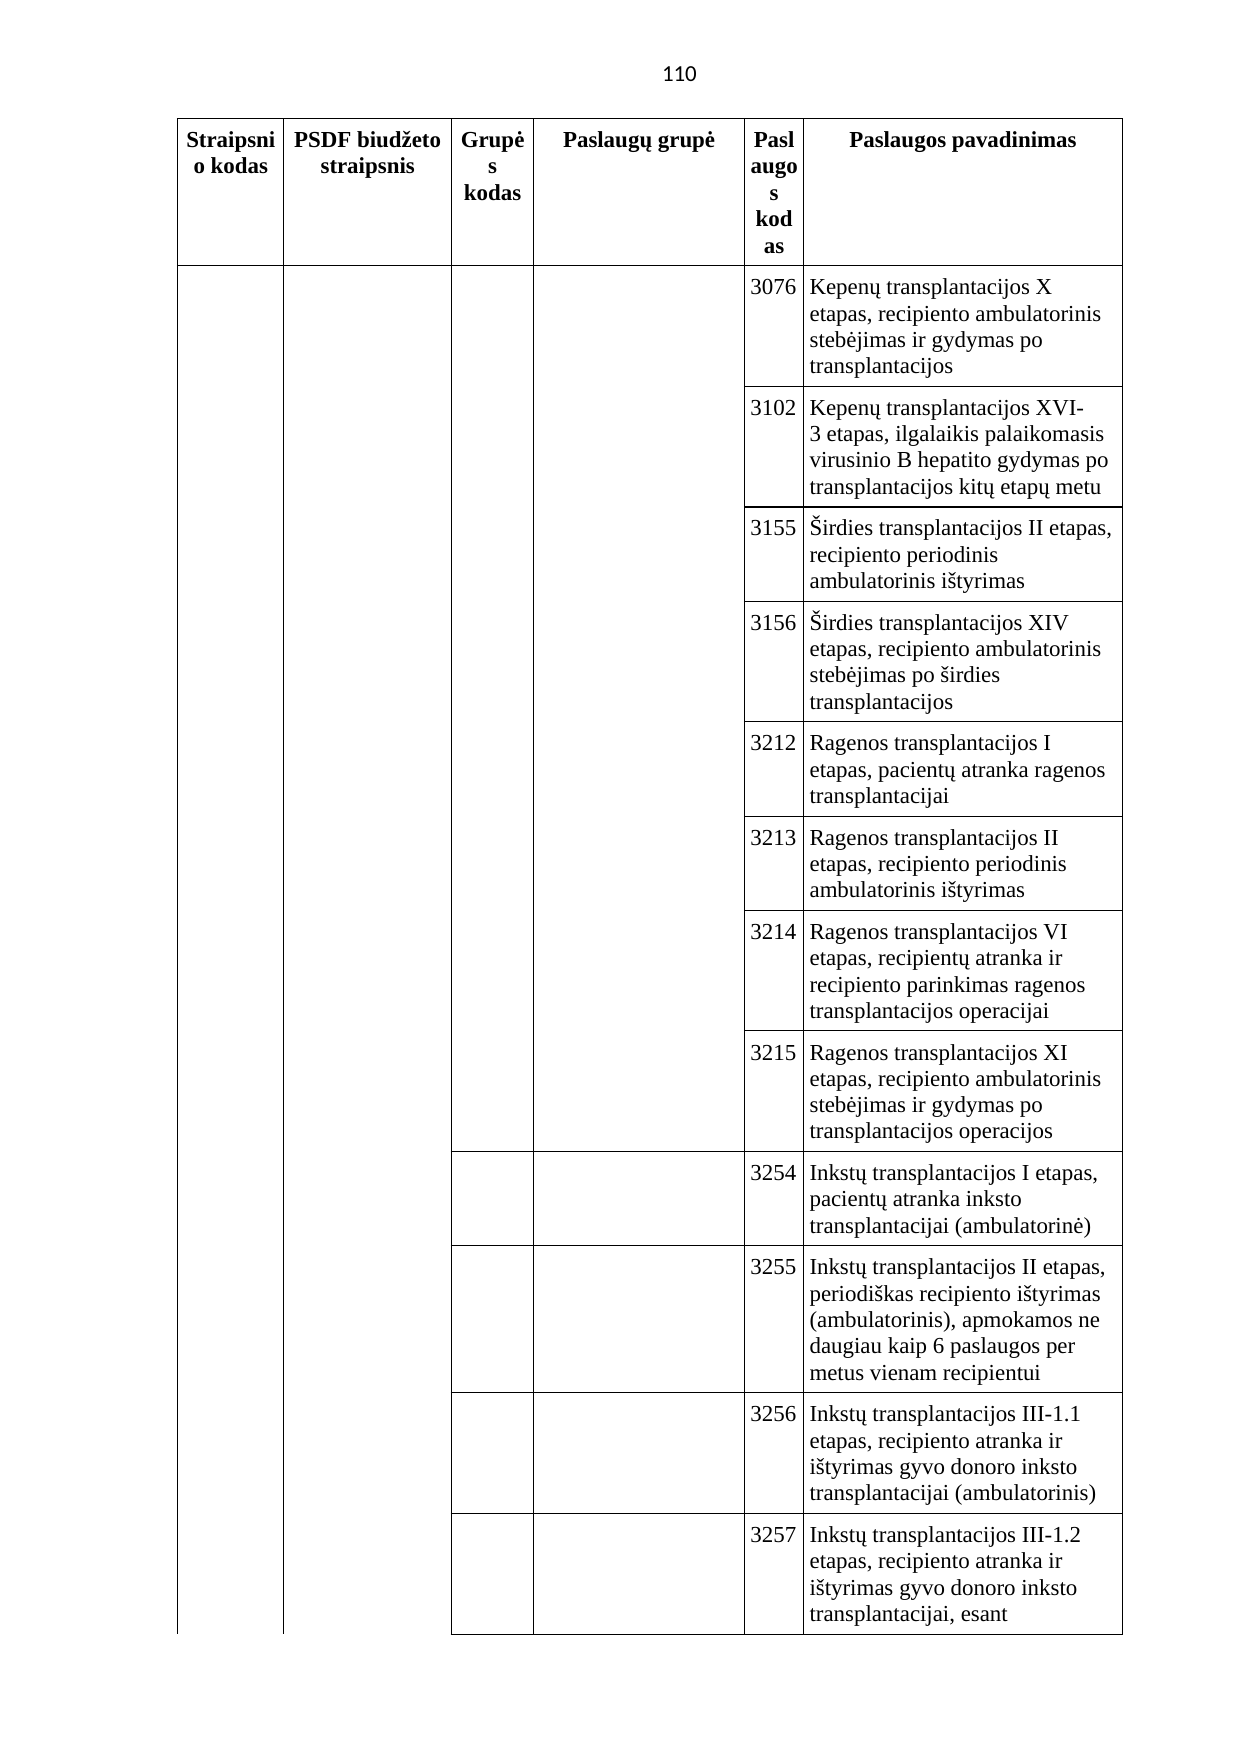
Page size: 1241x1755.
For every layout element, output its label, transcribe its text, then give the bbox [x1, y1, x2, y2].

table_cell [452, 1393, 533, 1513]
table_cell [178, 266, 283, 386]
table_cell [178, 386, 283, 506]
table_cell [178, 1030, 283, 1151]
table_cell [452, 1246, 533, 1392]
table_cell [284, 1151, 451, 1245]
table_cell [534, 386, 744, 506]
table_cell 3254 [745, 1152, 803, 1245]
table_cell [534, 266, 744, 386]
table_cell 3213 [745, 817, 803, 910]
table_cell Ragenos transplantacijos XI etapas, recipiento ambulatorinis stebėjimas ir gydymas po transplantacijos operacijos [804, 1031, 1122, 1151]
table_cell Inkstų transplantacijos III-1.2 etapas, recipiento atranka ir ištyrimas gyvo donoro inksto transplantacijai, esant [804, 1514, 1122, 1633]
table_cell [452, 506, 533, 601]
table_cell [178, 910, 283, 1030]
table_header Straipsnio kodas [178, 119, 283, 265]
table_cell Inkstų transplantacijos I etapas, pacientų atranka inksto transplantacijai (ambulatorinė) [804, 1152, 1122, 1245]
table_cell Kepenų transplantacijos XVI-3 etapas, ilgalaikis palaikomasis virusinio B hepatito gydymas po transplantacijos kitų etapų metu [804, 387, 1122, 506]
table_cell [284, 721, 451, 816]
table_cell [452, 386, 533, 506]
table_cell [178, 601, 283, 721]
table_header PSDF biudžeto straipsnis [284, 119, 451, 265]
table_header Paslaugos pavadinimas [804, 119, 1122, 265]
table_cell Širdies transplantacijos XIV etapas, recipiento ambulatorinis stebėjimas po širdies transplantacijos [804, 602, 1122, 721]
table_cell 3155 [745, 508, 803, 601]
table_header Paslaugų grupė [534, 119, 744, 265]
table_cell Širdies transplantacijos II etapas, recipiento periodinis ambulatorinis ištyrimas [804, 508, 1122, 601]
table_cell [534, 1246, 744, 1392]
table_cell 3156 [745, 602, 803, 721]
table_cell 3214 [745, 911, 803, 1030]
table_cell Inkstų transplantacijos III-1.1 etapas, recipiento atranka ir ištyrimas gyvo donoro inksto transplantacijai (ambulatorinis) [804, 1393, 1122, 1513]
table_cell [284, 1513, 451, 1633]
table_cell [284, 816, 451, 910]
table_cell Ragenos transplantacijos II etapas, recipiento periodinis ambulatorinis ištyrimas [804, 817, 1122, 910]
table_header Paslaugos kodas [745, 119, 803, 265]
table_cell Kepenų transplantacijos X etapas, recipiento ambulatorinis stebėjimas ir gydymas po transplantacijos [804, 266, 1122, 386]
table_cell [284, 266, 451, 386]
table_cell Ragenos transplantacijos I etapas, pacientų atranka ragenos transplantacijai [804, 722, 1122, 816]
table_cell 3257 [745, 1514, 803, 1633]
table_cell [178, 816, 283, 910]
table_cell [452, 601, 533, 1151]
table_cell 3076 [745, 266, 803, 386]
table_cell [284, 1392, 451, 1513]
table_cell [534, 1152, 744, 1245]
table_cell [178, 1245, 283, 1392]
table_header Grupės kodas [452, 119, 533, 265]
table_cell [178, 1392, 283, 1513]
table_cell 3256 [745, 1393, 803, 1513]
table_cell [284, 506, 451, 601]
table_cell [178, 721, 283, 816]
table_cell [178, 506, 283, 601]
table_cell 3215 [745, 1031, 803, 1151]
table_cell [452, 266, 533, 386]
table_cell [534, 1514, 744, 1633]
table_cell [452, 1152, 533, 1245]
table_cell 3212 [745, 722, 803, 816]
table_cell [534, 506, 744, 601]
table_cell [178, 1513, 283, 1633]
table_cell [284, 910, 451, 1030]
table_cell [534, 601, 744, 1151]
table_cell Ragenos transplantacijos VI etapas, recipientų atranka ir recipiento parinkimas ragenos transplantacijos operacijai [804, 911, 1122, 1030]
table_cell Inkstų transplantacijos II etapas, periodiškas recipiento ištyrimas (ambulatorinis), apmokamos ne daugiau kaip 6 paslaugos per metus vienam recipientui [804, 1246, 1122, 1392]
table_cell [284, 386, 451, 506]
table_cell [284, 601, 451, 721]
table_cell [284, 1245, 451, 1392]
table_cell [534, 1393, 744, 1513]
table_cell 3102 [745, 387, 803, 506]
table_cell [178, 1151, 283, 1245]
table_cell [452, 1514, 533, 1633]
table_cell 3255 [745, 1246, 803, 1392]
table_cell [284, 1030, 451, 1151]
